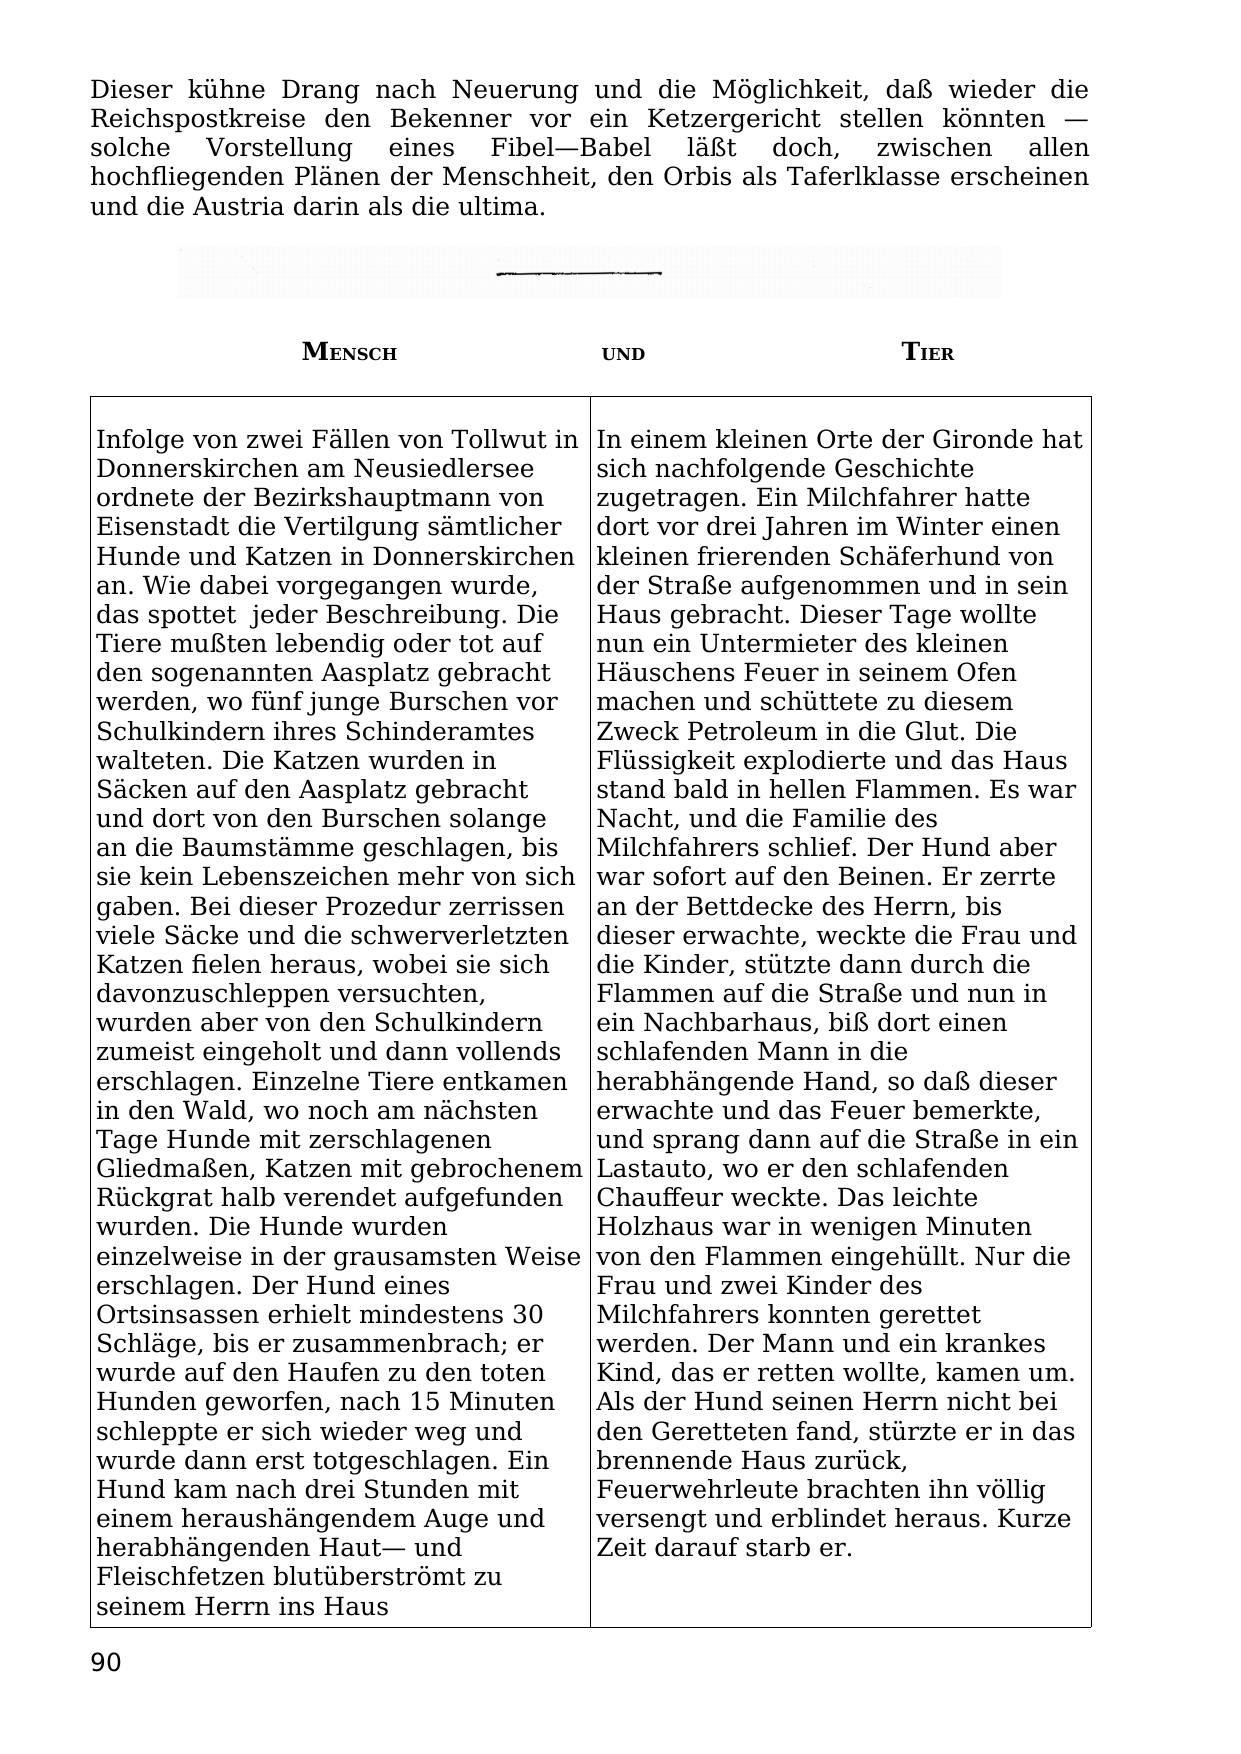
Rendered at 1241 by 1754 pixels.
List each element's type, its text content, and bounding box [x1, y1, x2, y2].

text Mensch und Tier [90, 334, 1091, 367]
table_header In einem kleinen Orte der Gironde hat sich nachfolgende Geschichte zugetragen. Ein Milchfahrer hatte dort vor drei Jahren im Winter einen kleinen frierenden Schäferhund von der Straße aufgenommen und in sein Haus gebracht. Dieser Tage wollte nun ein Untermieter des kleinen Häuschens Feuer in seinem Ofen machen und schüttete zu diesem Zweck Petroleum in die Glut. Die Flüssigkeit explodierte und das Haus stand bald in hellen Flammen. Es war Nacht, und die Familie des Milchfahrers schlief. Der Hund aber war sofort auf den Beinen. Er zerrte an der Bettdecke des Herrn, bis dieser erwachte, weckte die Frau und die Kinder, stützte dann durch die Flammen auf die Straße und nun in ein Nachbarhaus, biß dort einen schlafenden Mann in die herabhängende Hand, so daß dieser erwachte und das Feuer bemerkte, und sprang dann auf die Straße in ein Lastauto, wo er den schlafenden Chauffeur weckte. Das leichte Holzhaus war in wenigen Minuten von den Flammen eingehüllt. Nur die Frau und zwei Kinder des Milchfahrers konnten gerettet werden. Der Mann und ein krankes Kind, das er retten wollte, kamen um. Als der Hund seinen Herrn nicht bei den Geretteten fand, stürzte er in das brennende Haus zurück, Feuerwehrleute brachten ihn völlig versengt und erblindet heraus. Kurze Zeit darauf starb er. [591, 397, 1091, 1627]
table_header Infolge von zwei Fällen von Tollwut in Donnerskirchen am Neusiedlersee ordnete der Bezirkshauptmann von Eisenstadt die Vertilgung sämtlicher Hunde und Katzen in Donnerskirchen an. Wie dabei vorgegangen wurde, das spottet jeder Beschreibung. Die Tiere mußten lebendig oder tot auf den sogenannten Aasplatz gebracht werden, wo fünf junge Burschen vor Schulkindern ihres Schinderamtes walteten. Die Katzen wurden in Säcken auf den Aasplatz gebracht und dort von den Burschen solange an die Baumstämme geschlagen, bis sie kein Lebenszeichen mehr von sich gaben. Bei dieser Prozedur zerrissen viele Säcke und die schwerverletzten Katzen fielen heraus, wobei sie sich davonzuschleppen versuchten, wurden aber von den Schulkindern zumeist eingeholt und dann vollends erschlagen. Einzelne Tiere entkamen in den Wald, wo noch am nächsten Tage Hunde mit zerschlagenen Gliedmaßen, Katzen mit gebrochenem Rückgrat halb verendet aufgefunden wurden. Die Hunde wurden einzelweise in der grausamsten Weise erschlagen. Der Hund eines Ortsinsassen erhielt mindestens 30 Schläge, bis er zusammenbrach; er wurde auf den Haufen zu den toten Hunden geworfen, nach 15 Minuten schleppte er sich wieder weg und wurde dann erst totgeschlagen. Ein Hund kam nach drei Stunden mit einem heraushängendem Auge und herabhängenden Haut— und Fleischfetzen blutüberströmt zu seinem Herrn ins Haus [91, 397, 590, 1627]
picture [177, 247, 1003, 298]
text Dieser kühne Drang nach Neuerung und die Möglichkeit, daß wieder die Reichspostkreise den Bekenner vor ein Ketzergericht stellen könnten — solche Vorstellung eines Fibel—Babel läßt doch, zwischen allen hochfliegenden Plänen der Menschheit, den Orbis als Taferlklasse erscheinen und die Austria darin als die ultima. [90, 75, 1091, 221]
